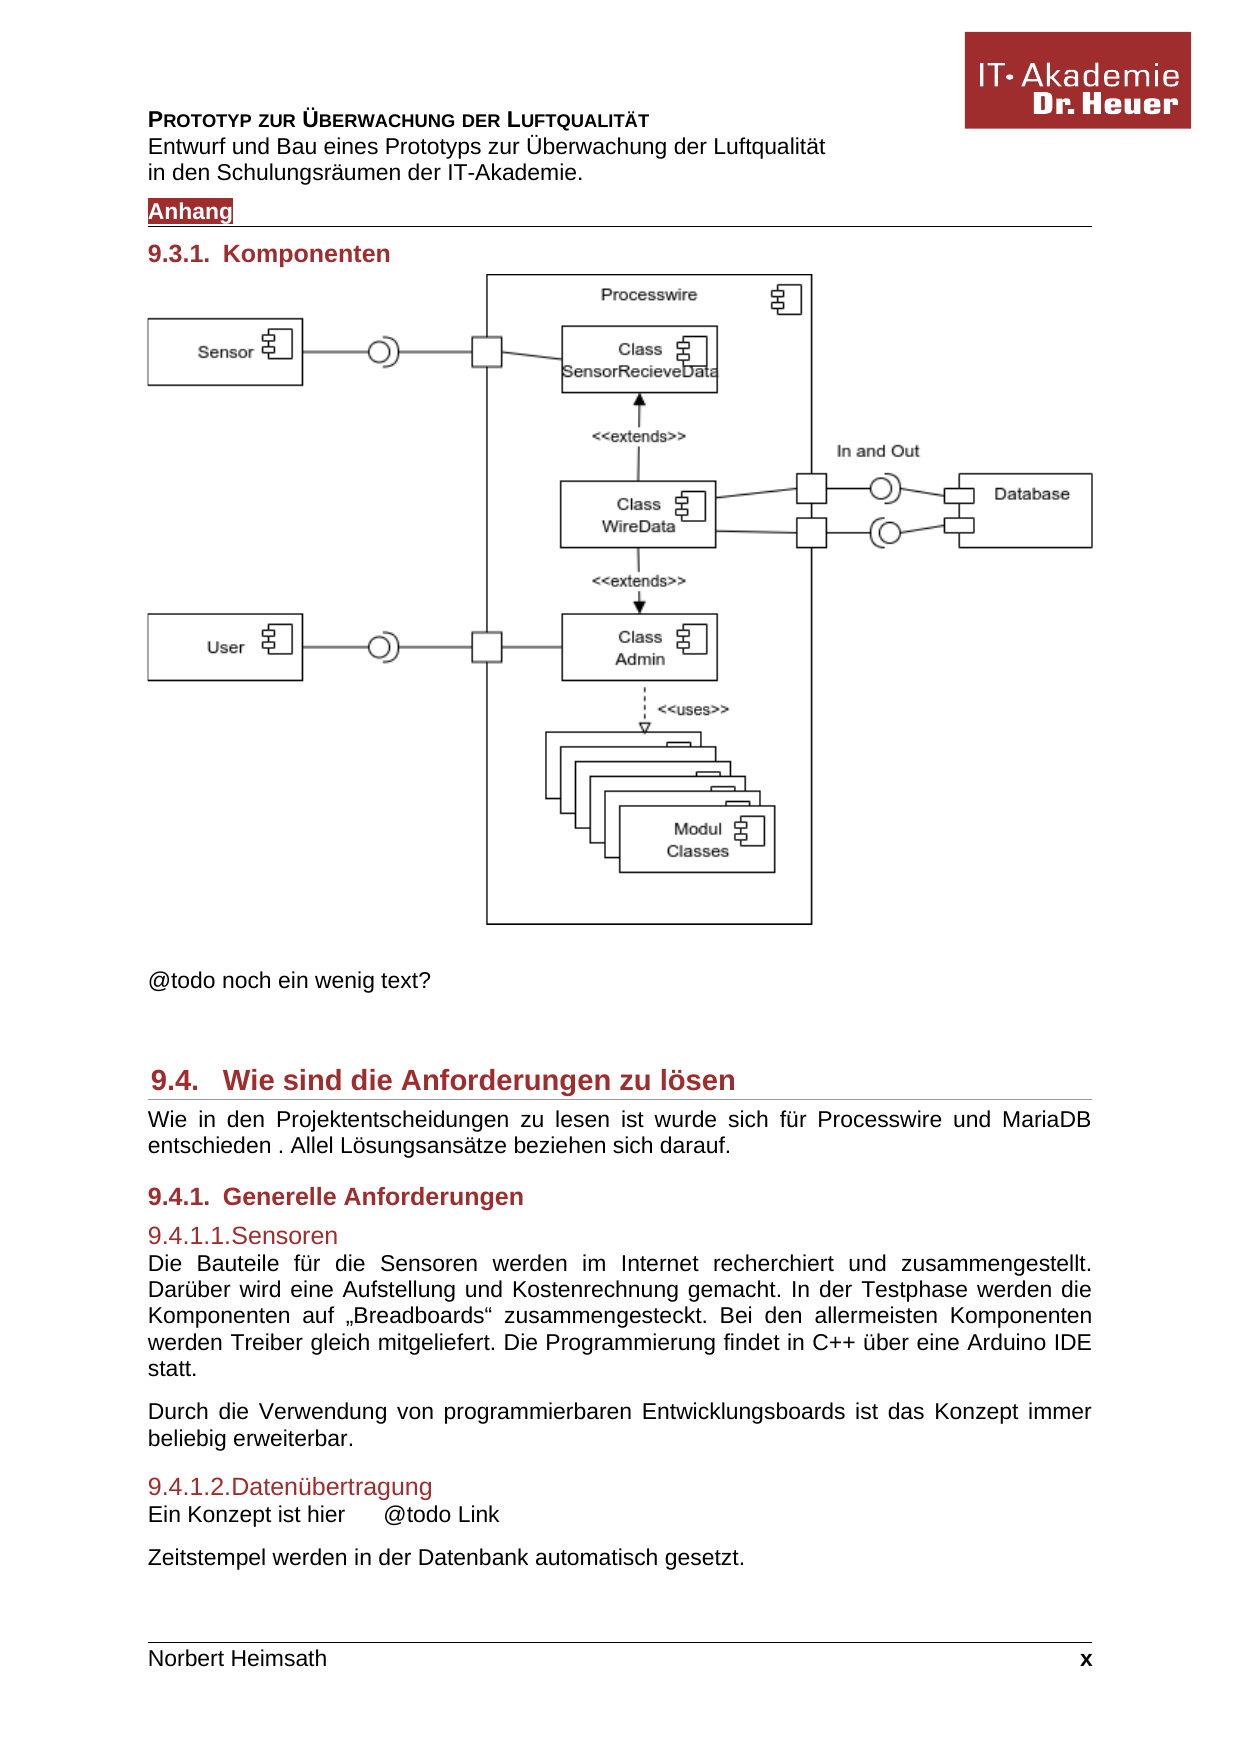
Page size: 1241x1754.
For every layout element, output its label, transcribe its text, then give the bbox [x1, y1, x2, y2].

text Die Bauteile für die Sensoren werden im Internet recherchiert und zusammengestellt. Darüber wird eine Aufstellung und Kostenrechnung gemacht. In der Testphase werden die Komponenten auf „Breadboards“ zusammengesteckt. Bei den allermeisten Komponenten werden Treiber gleich mitgeliefert. Die Programmierung findet in C++ über eine Arduino IDE statt. [148, 1250, 1092, 1382]
subtitle Sensoren [148, 1221, 1092, 1250]
text Ein Konzept ist hier @todo Link [148, 1501, 1092, 1527]
subtitle Generelle Anforderungen [148, 1182, 1092, 1210]
text Wie in den Projektentscheidungen zu lesen ist wurde sich für Processwire und MariaDB entschieden . Allel Lösungsansätze beziehen sich darauf. [148, 1106, 1092, 1158]
subtitle Datenübertragung [148, 1472, 1092, 1501]
picture [147, 274, 1093, 925]
subtitle Wie sind die Anforderungen zu lösen [148, 1060, 1092, 1099]
subtitle Komponenten [148, 239, 1092, 268]
text Durch die Verwendung von programmierbaren Entwicklungsboards ist das Konzept immer beliebig erweiterbar. [148, 1398, 1092, 1451]
text @todo noch ein wenig text? [148, 967, 1092, 994]
text Zeitstempel werden in der Datenbank automatisch gesetzt. [148, 1543, 1092, 1570]
